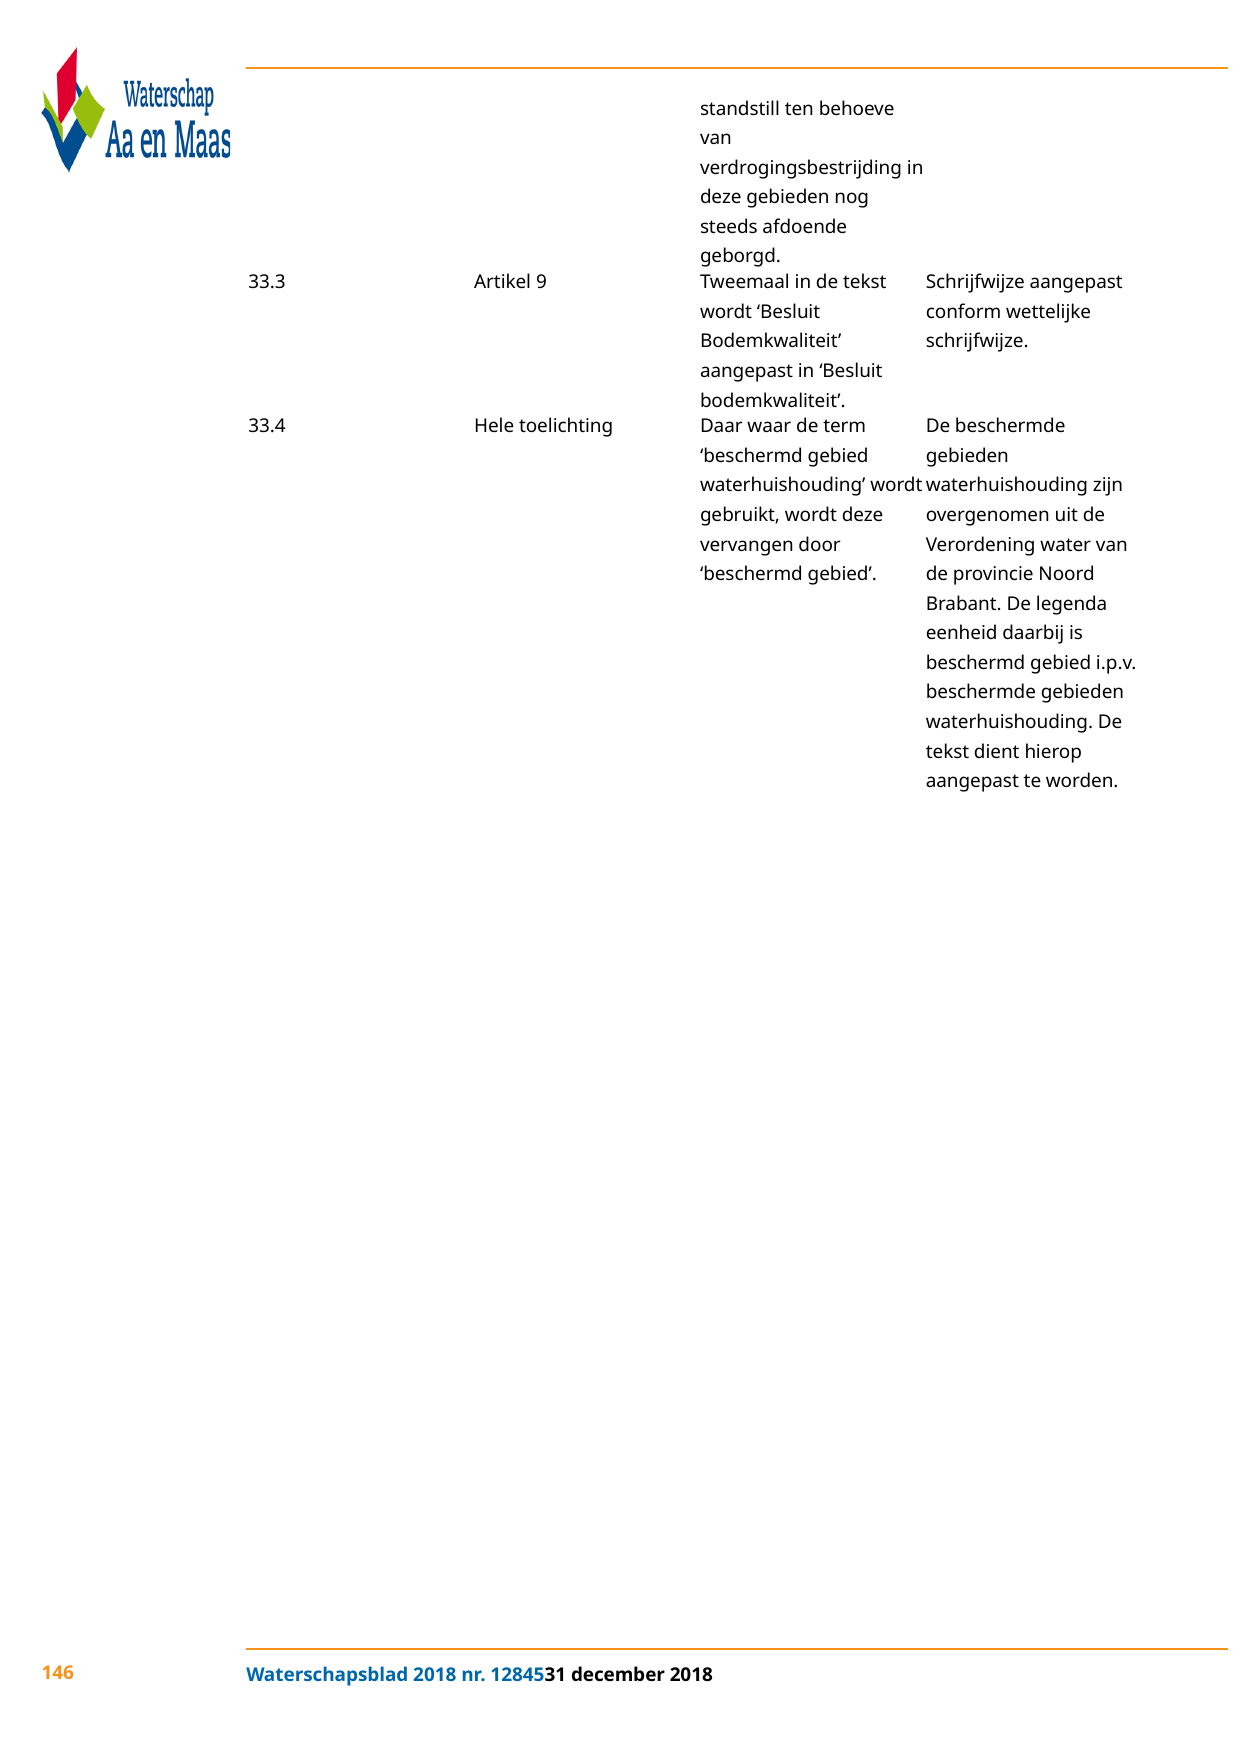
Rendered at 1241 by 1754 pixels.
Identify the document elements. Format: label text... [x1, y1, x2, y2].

table_cell Schrijfwijze aangepast conform wettelijke schrijfwijze. [926, 269, 1152, 412]
table_cell [248, 95, 474, 268]
table_cell 33.4 [248, 413, 474, 793]
table_cell Artikel 9 [474, 269, 700, 412]
table_cell [474, 95, 700, 268]
picture [41, 47, 231, 172]
table_cell De beschermde gebieden waterhuishouding zijn overgenomen uit de Verordening water van de provincie Noord Brabant. De legenda eenheid daarbij is beschermd gebied i.p.v. beschermde gebieden waterhuishouding. De tekst dient hierop aangepast te worden. [926, 413, 1152, 793]
table_cell standstill ten behoeve van verdrogingsbestrijding in deze gebieden nog steeds afdoende geborgd. [700, 95, 926, 268]
table_cell [926, 95, 1152, 268]
table_cell Daar waar de term ‘beschermd gebied waterhuishouding’ wordt gebruikt, wordt deze vervangen door ‘beschermd gebied’. [700, 413, 926, 793]
table_cell 33.3 [248, 269, 474, 412]
table_cell Tweemaal in de tekst wordt ‘Besluit Bodemkwaliteit’ aangepast in ‘Besluit bodemkwaliteit’. [700, 269, 926, 412]
table_cell Hele toelichting [474, 413, 700, 793]
